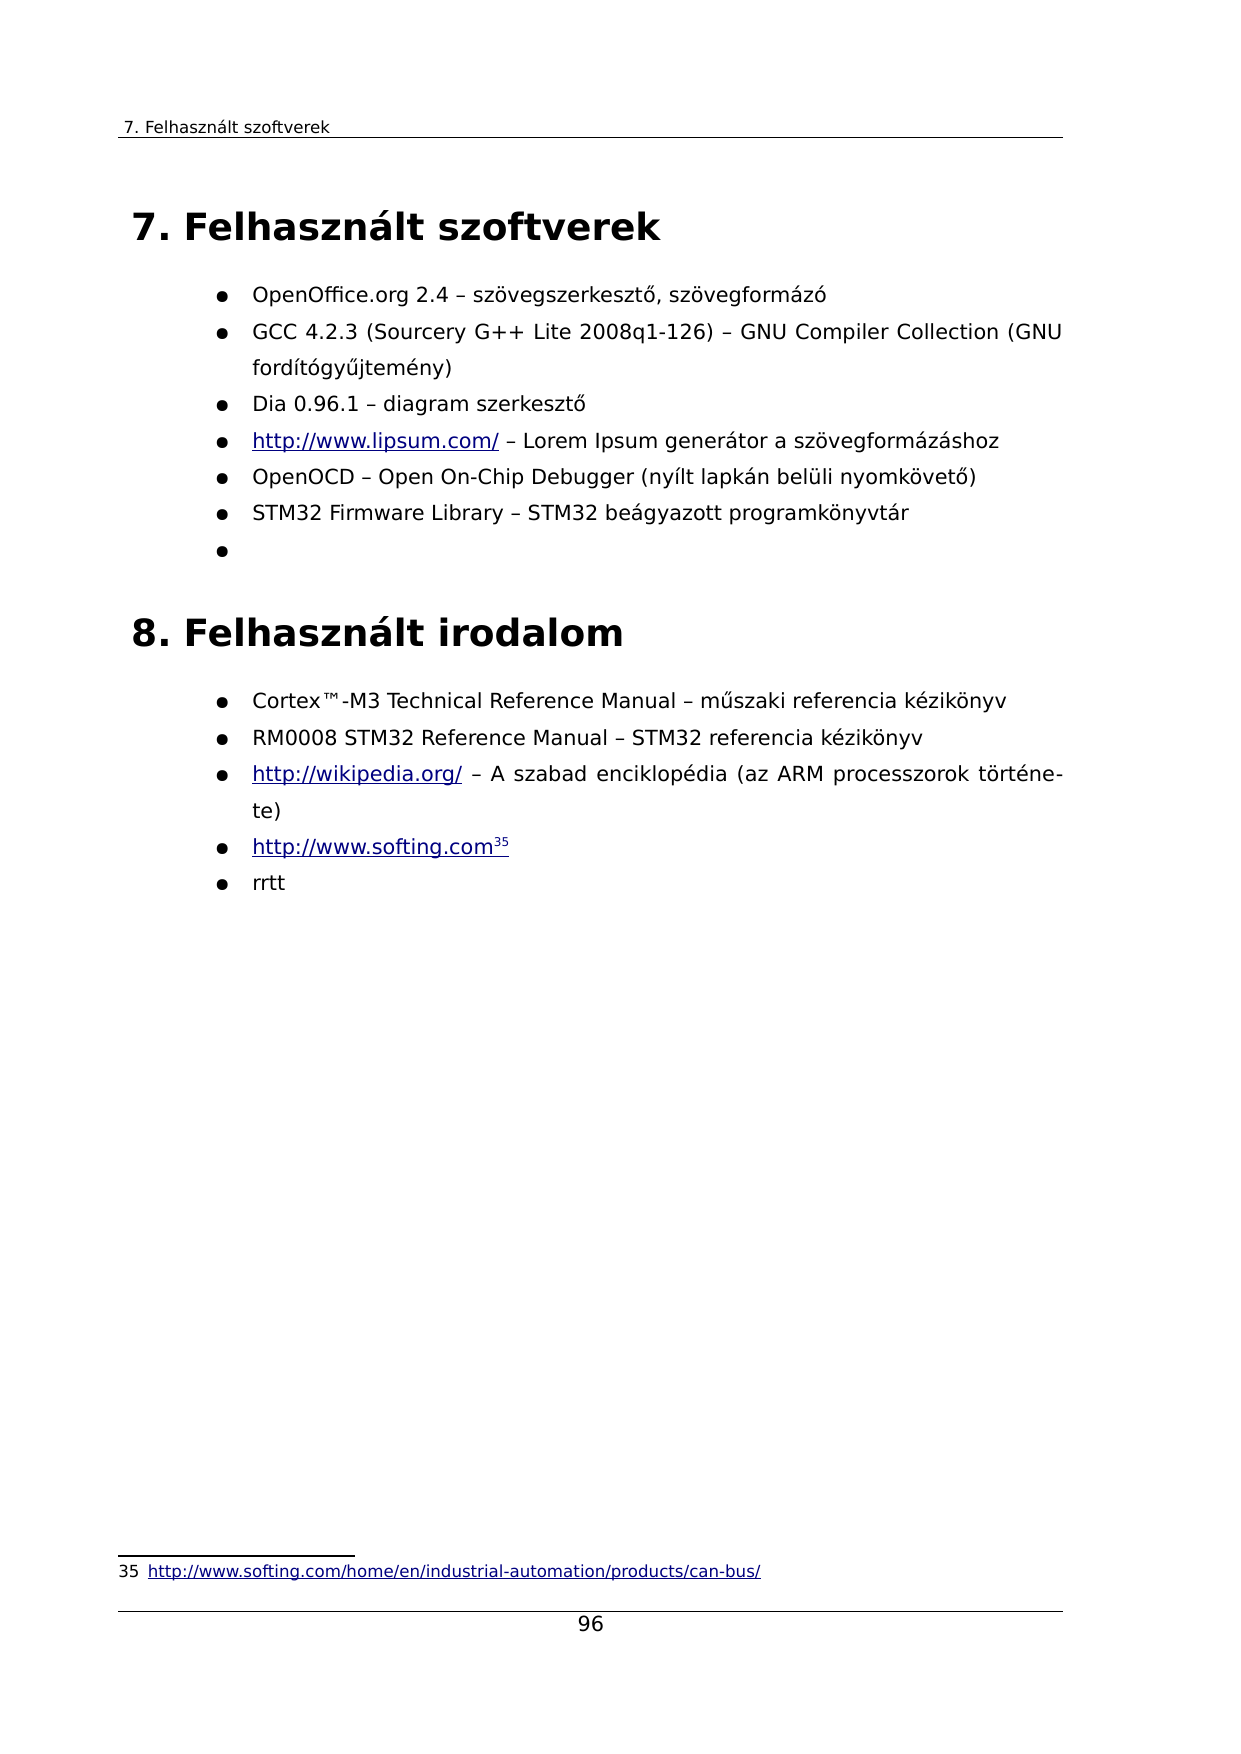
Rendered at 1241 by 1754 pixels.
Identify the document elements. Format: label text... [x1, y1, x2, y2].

list http://www.softing.com/home/en/industrial-automation/products/can-bus/ [118, 1562, 1063, 1581]
list GCC 4.2.3 (Sourcery G++ Lite 2008q1-126) – GNU Compiler Collection (GNU fordítógyűjtemény) [214, 320, 1063, 380]
list OpenOffice.org 2.4 – szövegszerkesztő, szövegformázó [214, 283, 1063, 308]
list OpenOCD – Open On-Chip Debugger (nyílt lapkán belüli nyomkövető) [214, 465, 1063, 489]
list STM32 Firmware Library – STM32 beágyazott programkönyvtár [214, 501, 1063, 526]
subtitle Felhasznált irodalom [118, 612, 1063, 655]
list rrtt [214, 871, 1063, 896]
subtitle Felhasznált szoftverek [118, 205, 1063, 249]
list http://www.lipsum.com/ – Lorem Ipsum generátor a szövegformázáshoz [214, 429, 1063, 453]
list RM0008 STM32 Reference Manual – STM32 referencia kézikönyv [214, 726, 1063, 750]
list http://www.softing.com [214, 835, 1063, 859]
list Cortex™-M3 Technical Reference Manual – műszaki referencia kézikönyv [214, 689, 1063, 714]
list http://wikipedia.org/ – A szabad enciklopédia (az ARM processzorok történe­te) [214, 762, 1063, 823]
list Dia 0.96.1 – diagram szerkesztő [214, 392, 1063, 417]
